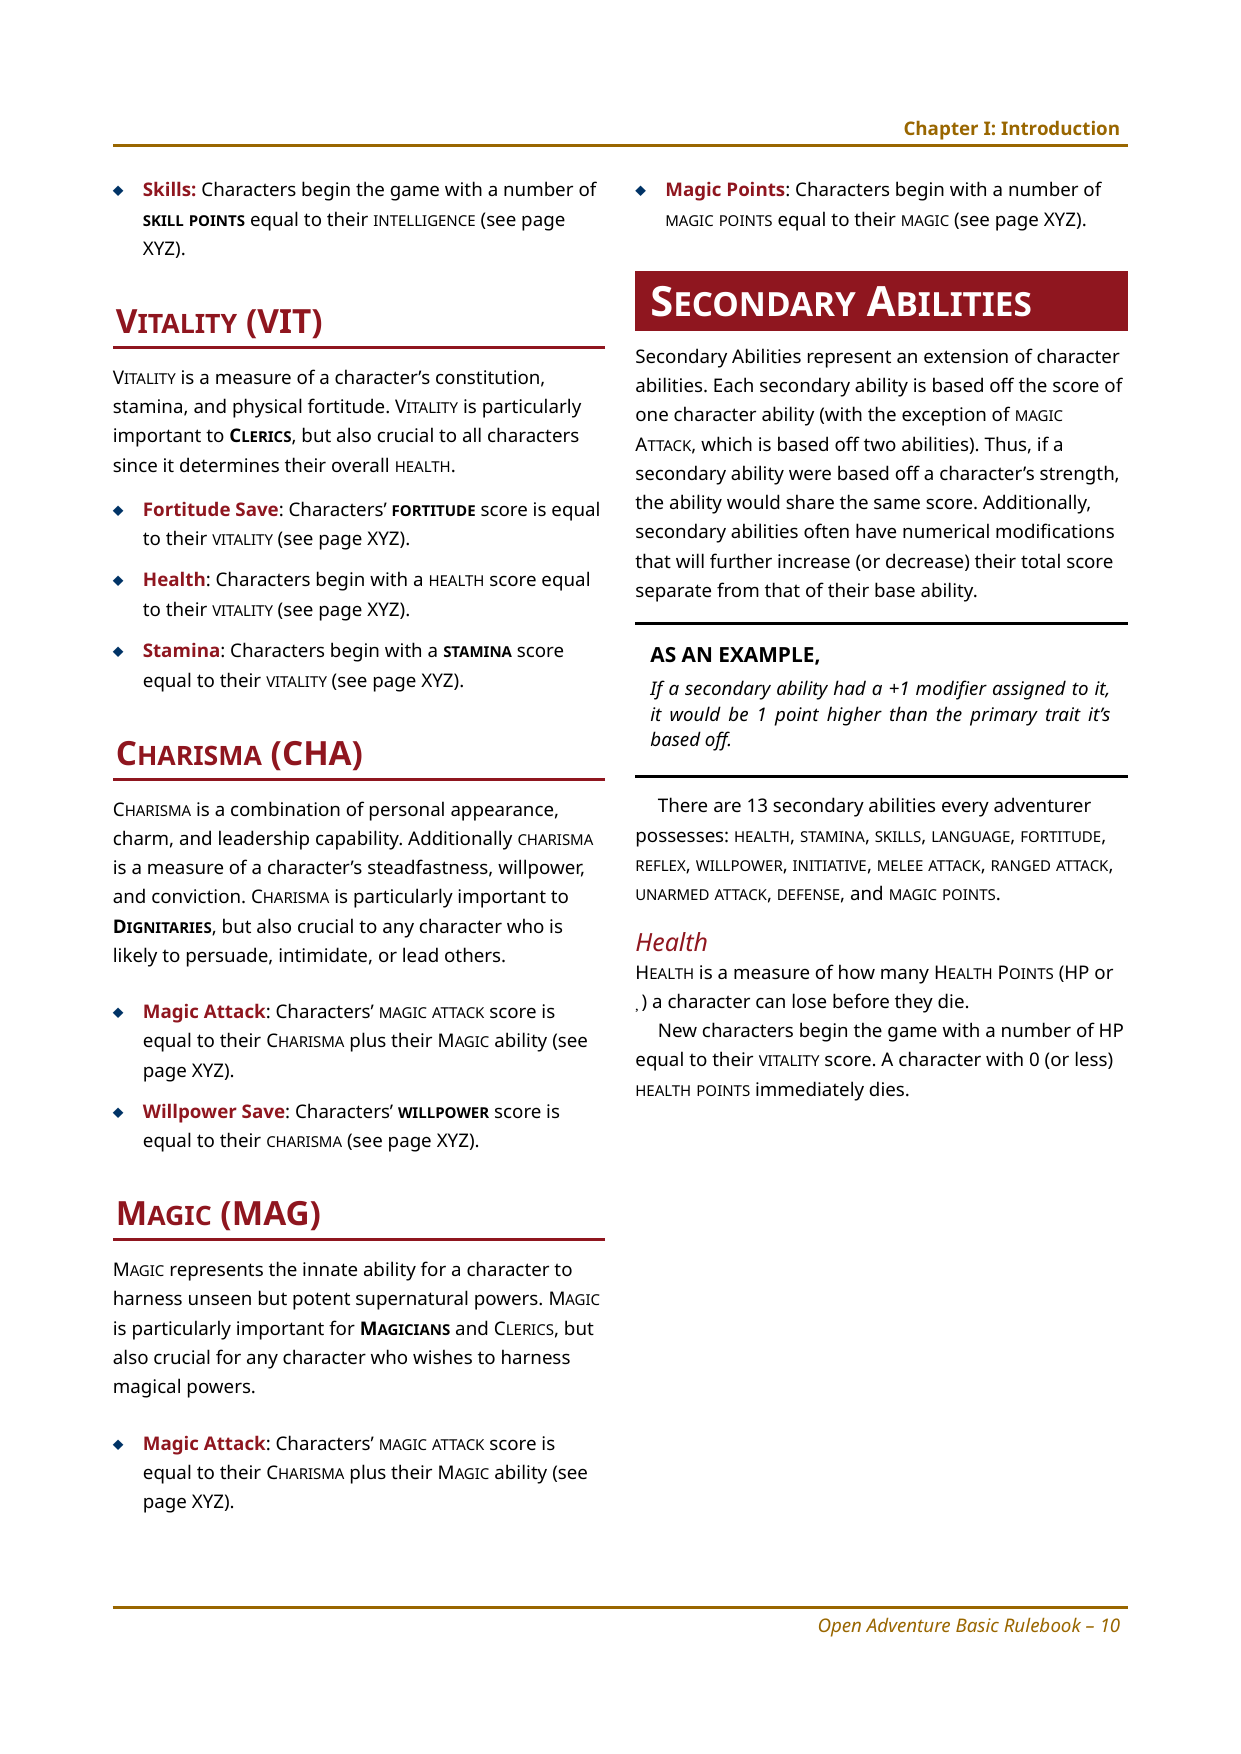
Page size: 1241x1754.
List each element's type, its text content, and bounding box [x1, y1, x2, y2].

text New characters begin the game with a number of HP equal to their vitality score. A character with 0 (or less) health points immediately dies. [635, 1017, 1128, 1102]
text Secondary Abilities represent an extension of character abilities. Each secondary ability is based off the score of one character ability (with the exception of magic Attack, which is based off two abilities). Thus, if a secondary ability were based off a character’s strength, the ability would share the same score. Additionally, secondary abilities often have numerical modifications that will further increase (or decrease) their total score separate from that of their base ability. [635, 343, 1128, 603]
list Charisma is a combination of personal appearance, charm, and leadership capability. Additionally charisma is a measure of a character’s steadfastness, willpower, and conviction. Charisma is particularly important to Dignitaries, but also crucial to any character who is likely to persuade, intimidate, or lead others. [113, 796, 605, 968]
text There are 13 secondary abilities every adventurer possesses: health, stamina, skills, language, fortitude, reflex, willpower, initiative, melee attack, ranged attack, unarmed attack, defense, and magic points. [635, 793, 1128, 906]
list Willpower Save: Characters’ willpower score is equal to their charisma (see page XYZ). [113, 1098, 605, 1153]
subtitle Charisma (CHA) [113, 726, 605, 778]
list Magic Attack: Characters’ magic attack score is equal to their Charisma plus their Magic ability (see page XYZ). [113, 1430, 605, 1514]
text Health is a measure of how many Health Points (HP or ) a character can lose before they die. [635, 959, 1128, 1014]
list Magic Attack: Characters’ magic attack score is equal to their Charisma plus their Magic ability (see page XYZ). [113, 998, 605, 1083]
table_header As An Example, If a secondary ability had a +1 modifier assigned to it, it would be 1 point higher than the primary trait it’s based off. [635, 625, 1128, 775]
list Fortitude Save: Characters’ fortitude score is equal to their vitality (see page XYZ). [113, 496, 605, 551]
list Skills: Characters begin the game with a number of skill points equal to their intelligence (see page XYZ). [113, 177, 605, 261]
subtitle Vitality (VIT) [113, 294, 605, 346]
subtitle Health [635, 925, 1128, 959]
subtitle Secondary Abilities [635, 271, 1128, 331]
list Magic represents the innate ability for a character to harness unseen but potent supernatural powers. Magic is particularly important for Magicians and Clerics, but also crucial for any character who wishes to harness magical powers. [113, 1256, 605, 1399]
list Stamina: Characters begin with a stamina score equal to their vitality (see page XYZ). [113, 638, 605, 693]
list Magic Points: Characters begin with a number of magic points equal to their magic (see page XYZ). [635, 177, 1128, 232]
list Health: Characters begin with a health score equal to their vitality (see page XYZ). [113, 567, 605, 622]
text Vitality is a measure of a character’s constitution, stamina, and physical fortitude. Vitality is particularly important to Clerics, but also crucial to all characters since it determines their overall health. [113, 364, 605, 477]
subtitle Magic (MAG) [113, 1187, 605, 1238]
